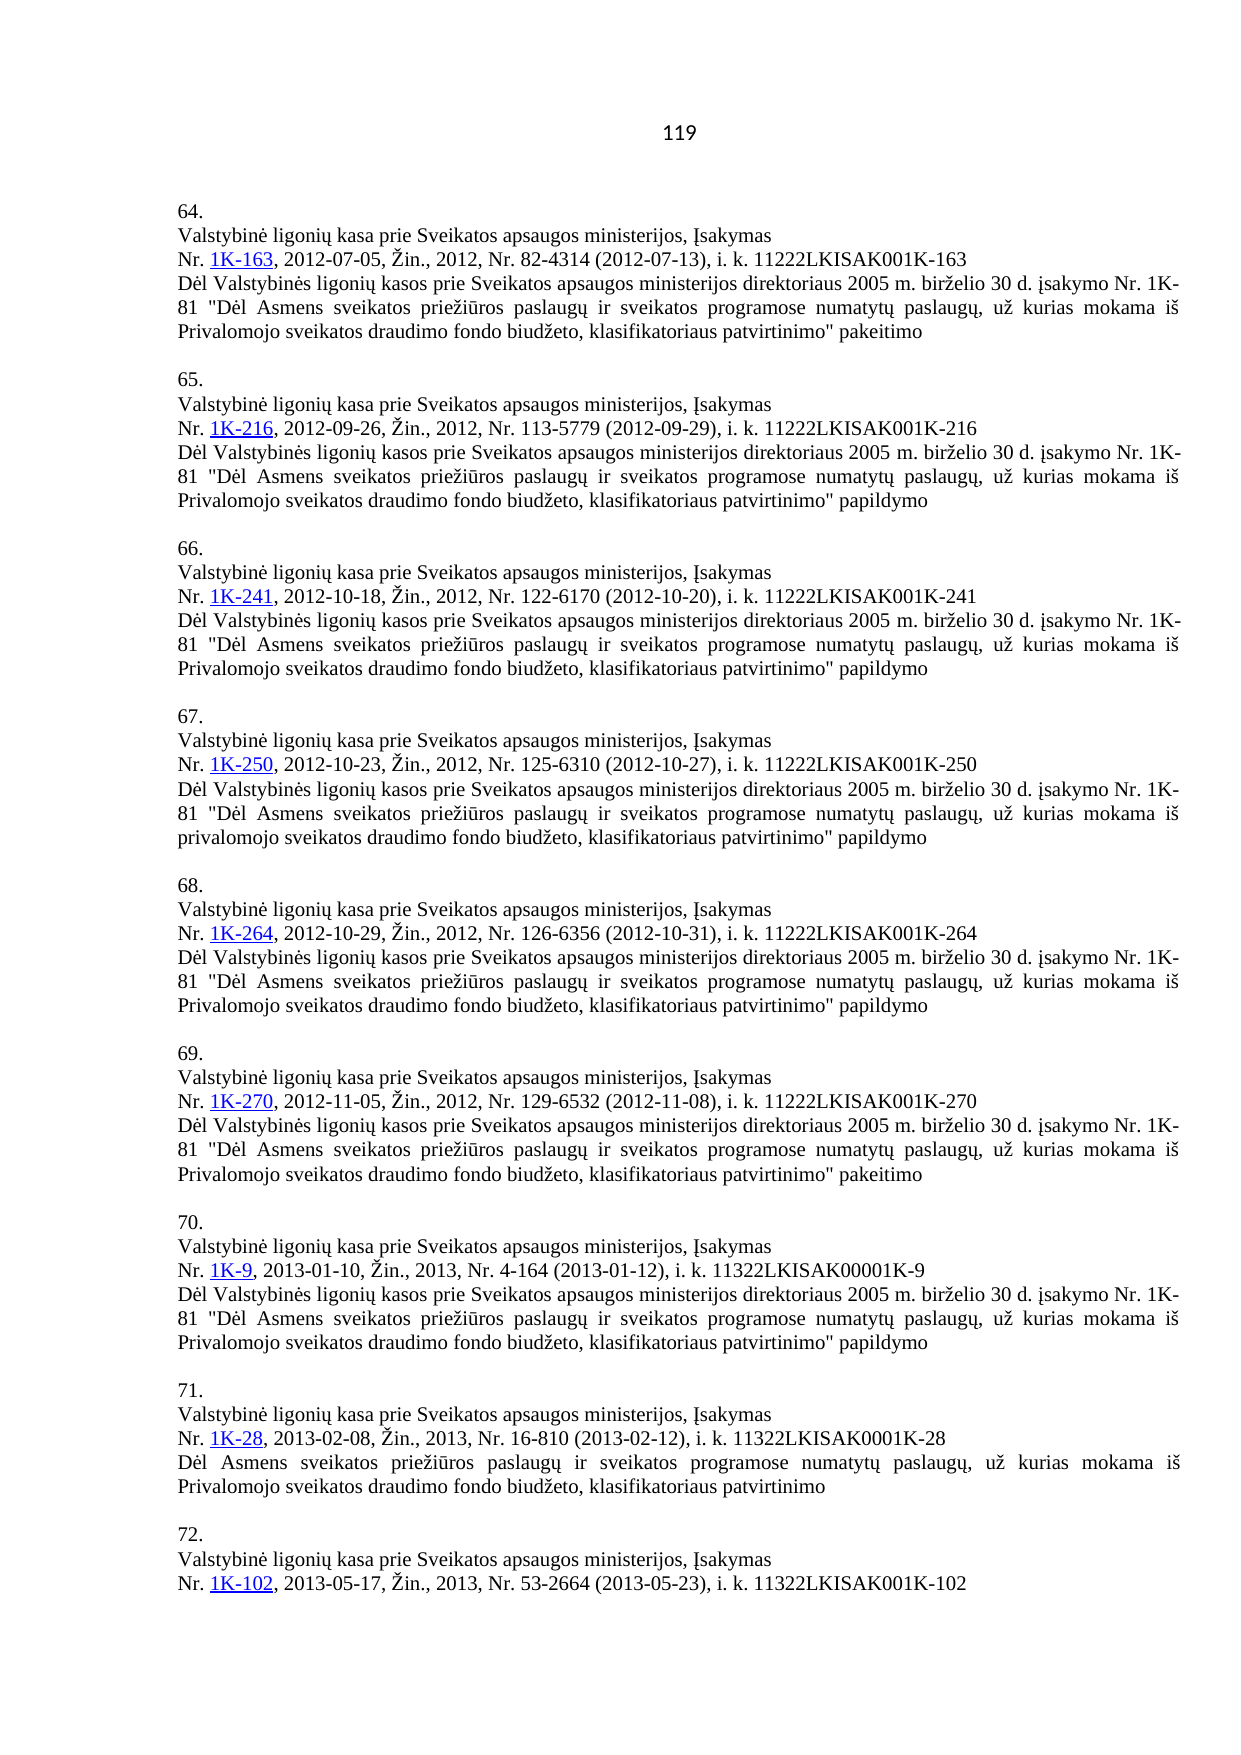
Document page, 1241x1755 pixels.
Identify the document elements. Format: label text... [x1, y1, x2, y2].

text 65. [177, 367, 1181, 391]
text Valstybinė ligonių kasa prie Sveikatos apsaugos ministerijos, Įsakymas [177, 728, 1181, 752]
text 66. [177, 536, 1181, 560]
text Nr. 1K-216, 2012-09-26, Žin., 2012, Nr. 113-5779 (2012-09-29), i. k. 11222LKISAK001K-216 [177, 416, 1181, 439]
text Nr. 1K-102, 2013-05-17, Žin., 2013, Nr. 53-2664 (2013-05-23), i. k. 11322LKISAK001K-102 [177, 1571, 1181, 1594]
text 67. [177, 704, 1181, 728]
text Valstybinė ligonių kasa prie Sveikatos apsaugos ministerijos, Įsakymas [177, 1234, 1181, 1258]
text Nr. 1K-28, 2013-02-08, Žin., 2013, Nr. 16-810 (2013-02-12), i. k. 11322LKISAK0001K-28 [177, 1426, 1181, 1450]
text 64. [177, 199, 1181, 223]
text 71. [177, 1378, 1181, 1402]
text Dėl Valstybinės ligonių kasos prie Sveikatos apsaugos ministerijos direktoriaus 2005 m. birželio 30 d. įsakymo Nr. 1K-81 "Dėl Asmens sveikatos priežiūros paslaugų ir sveikatos programose numatytų paslaugų, už kurias mokama iš Privalomojo sveikatos draudimo fondo biudžeto, klasifikatoriaus patvirtinimo" papildymo [177, 945, 1181, 1017]
text Valstybinė ligonių kasa prie Sveikatos apsaugos ministerijos, Įsakymas [177, 1546, 1181, 1571]
text Dėl Valstybinės ligonių kasos prie Sveikatos apsaugos ministerijos direktoriaus 2005 m. birželio 30 d. įsakymo Nr. 1K-81 "Dėl Asmens sveikatos priežiūros paslaugų ir sveikatos programose numatytų paslaugų, už kurias mokama iš Privalomojo sveikatos draudimo fondo biudžeto, klasifikatoriaus patvirtinimo" papildymo [177, 1282, 1181, 1354]
text Valstybinė ligonių kasa prie Sveikatos apsaugos ministerijos, Įsakymas [177, 897, 1181, 921]
text Nr. 1K-9, 2013-01-10, Žin., 2013, Nr. 4-164 (2013-01-12), i. k. 11322LKISAK00001K-9 [177, 1258, 1181, 1282]
text 68. [177, 873, 1181, 897]
text Valstybinė ligonių kasa prie Sveikatos apsaugos ministerijos, Įsakymas [177, 391, 1181, 416]
text Dėl Valstybinės ligonių kasos prie Sveikatos apsaugos ministerijos direktoriaus 2005 m. birželio 30 d. įsakymo Nr. 1K-81 "Dėl Asmens sveikatos priežiūros paslaugų ir sveikatos programose numatytų paslaugų, už kurias mokama iš Privalomojo sveikatos draudimo fondo biudžeto, klasifikatoriaus patvirtinimo" pakeitimo [177, 1113, 1181, 1186]
text 70. [177, 1209, 1181, 1234]
text Dėl Valstybinės ligonių kasos prie Sveikatos apsaugos ministerijos direktoriaus 2005 m. birželio 30 d. įsakymo Nr. 1K-81 "Dėl Asmens sveikatos priežiūros paslaugų ir sveikatos programose numatytų paslaugų, už kurias mokama iš Privalomojo sveikatos draudimo fondo biudžeto, klasifikatoriaus patvirtinimo" pakeitimo [177, 271, 1181, 343]
text Nr. 1K-241, 2012-10-18, Žin., 2012, Nr. 122-6170 (2012-10-20), i. k. 11222LKISAK001K-241 [177, 584, 1181, 608]
text Dėl Valstybinės ligonių kasos prie Sveikatos apsaugos ministerijos direktoriaus 2005 m. birželio 30 d. įsakymo Nr. 1K-81 "Dėl Asmens sveikatos priežiūros paslaugų ir sveikatos programose numatytų paslaugų, už kurias mokama iš Privalomojo sveikatos draudimo fondo biudžeto, klasifikatoriaus patvirtinimo" papildymo [177, 439, 1181, 512]
text Dėl Asmens sveikatos priežiūros paslaugų ir sveikatos programose numatytų paslaugų, už kurias mokama iš Privalomojo sveikatos draudimo fondo biudžeto, klasifikatoriaus patvirtinimo [177, 1450, 1181, 1498]
text Nr. 1K-163, 2012-07-05, Žin., 2012, Nr. 82-4314 (2012-07-13), i. k. 11222LKISAK001K-163 [177, 247, 1181, 271]
text Dėl Valstybinės ligonių kasos prie Sveikatos apsaugos ministerijos direktoriaus 2005 m. birželio 30 d. įsakymo Nr. 1K-81 "Dėl Asmens sveikatos priežiūros paslaugų ir sveikatos programose numatytų paslaugų, už kurias mokama iš Privalomojo sveikatos draudimo fondo biudžeto, klasifikatoriaus patvirtinimo" papildymo [177, 608, 1181, 680]
text 72. [177, 1522, 1181, 1546]
text Dėl Valstybinės ligonių kasos prie Sveikatos apsaugos ministerijos direktoriaus 2005 m. birželio 30 d. įsakymo Nr. 1K-81 "Dėl Asmens sveikatos priežiūros paslaugų ir sveikatos programose numatytų paslaugų, už kurias mokama iš privalomojo sveikatos draudimo fondo biudžeto, klasifikatoriaus patvirtinimo" papildymo [177, 776, 1181, 849]
text Nr. 1K-270, 2012-11-05, Žin., 2012, Nr. 129-6532 (2012-11-08), i. k. 11222LKISAK001K-270 [177, 1089, 1181, 1113]
text Valstybinė ligonių kasa prie Sveikatos apsaugos ministerijos, Įsakymas [177, 223, 1181, 247]
text 69. [177, 1041, 1181, 1065]
text Valstybinė ligonių kasa prie Sveikatos apsaugos ministerijos, Įsakymas [177, 1065, 1181, 1089]
text Valstybinė ligonių kasa prie Sveikatos apsaugos ministerijos, Įsakymas [177, 1402, 1181, 1426]
text Nr. 1K-264, 2012-10-29, Žin., 2012, Nr. 126-6356 (2012-10-31), i. k. 11222LKISAK001K-264 [177, 921, 1181, 945]
text Nr. 1K-250, 2012-10-23, Žin., 2012, Nr. 125-6310 (2012-10-27), i. k. 11222LKISAK001K-250 [177, 752, 1181, 776]
text Valstybinė ligonių kasa prie Sveikatos apsaugos ministerijos, Įsakymas [177, 560, 1181, 584]
